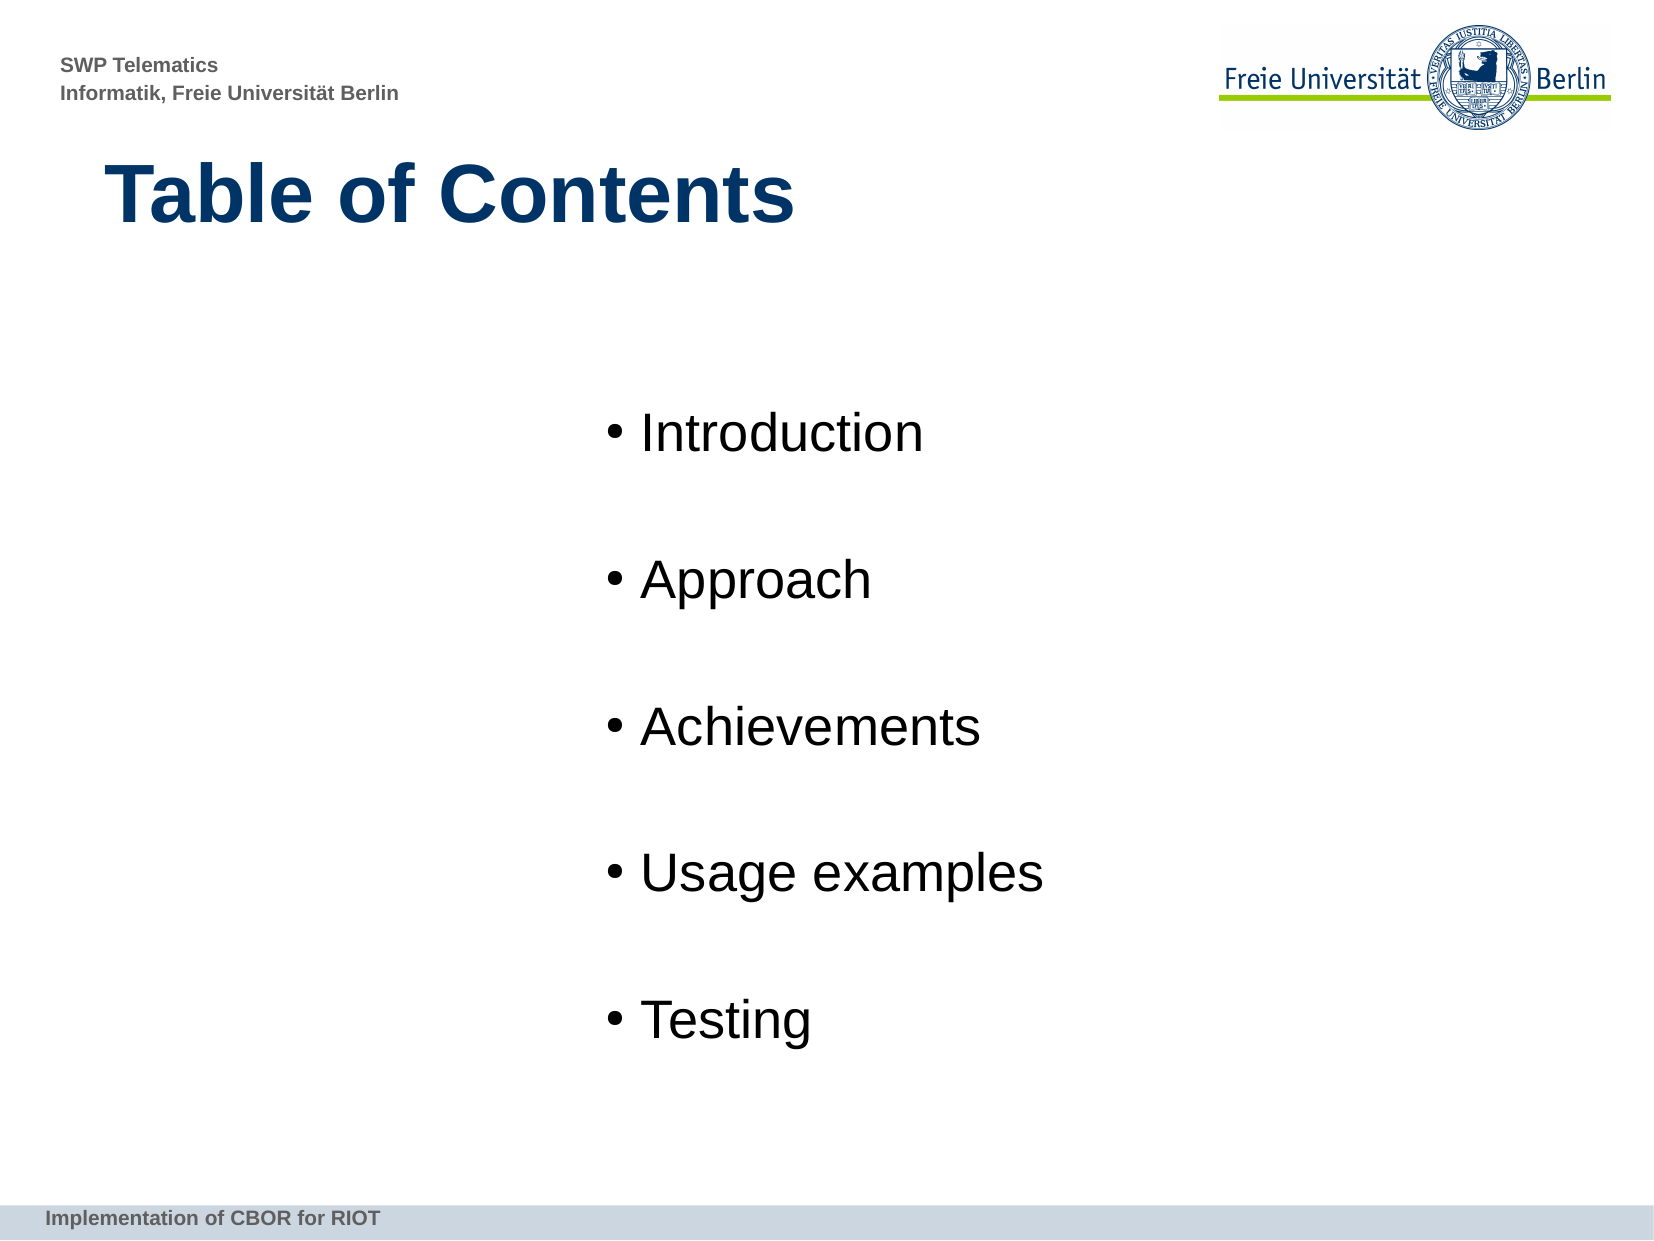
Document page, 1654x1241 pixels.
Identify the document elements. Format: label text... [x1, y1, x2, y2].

title Table of Contents [45, 147, 1609, 260]
picture [1219, 25, 1611, 130]
list Introduction Approach Achievements Usage examples Testing [570, 270, 1609, 1126]
